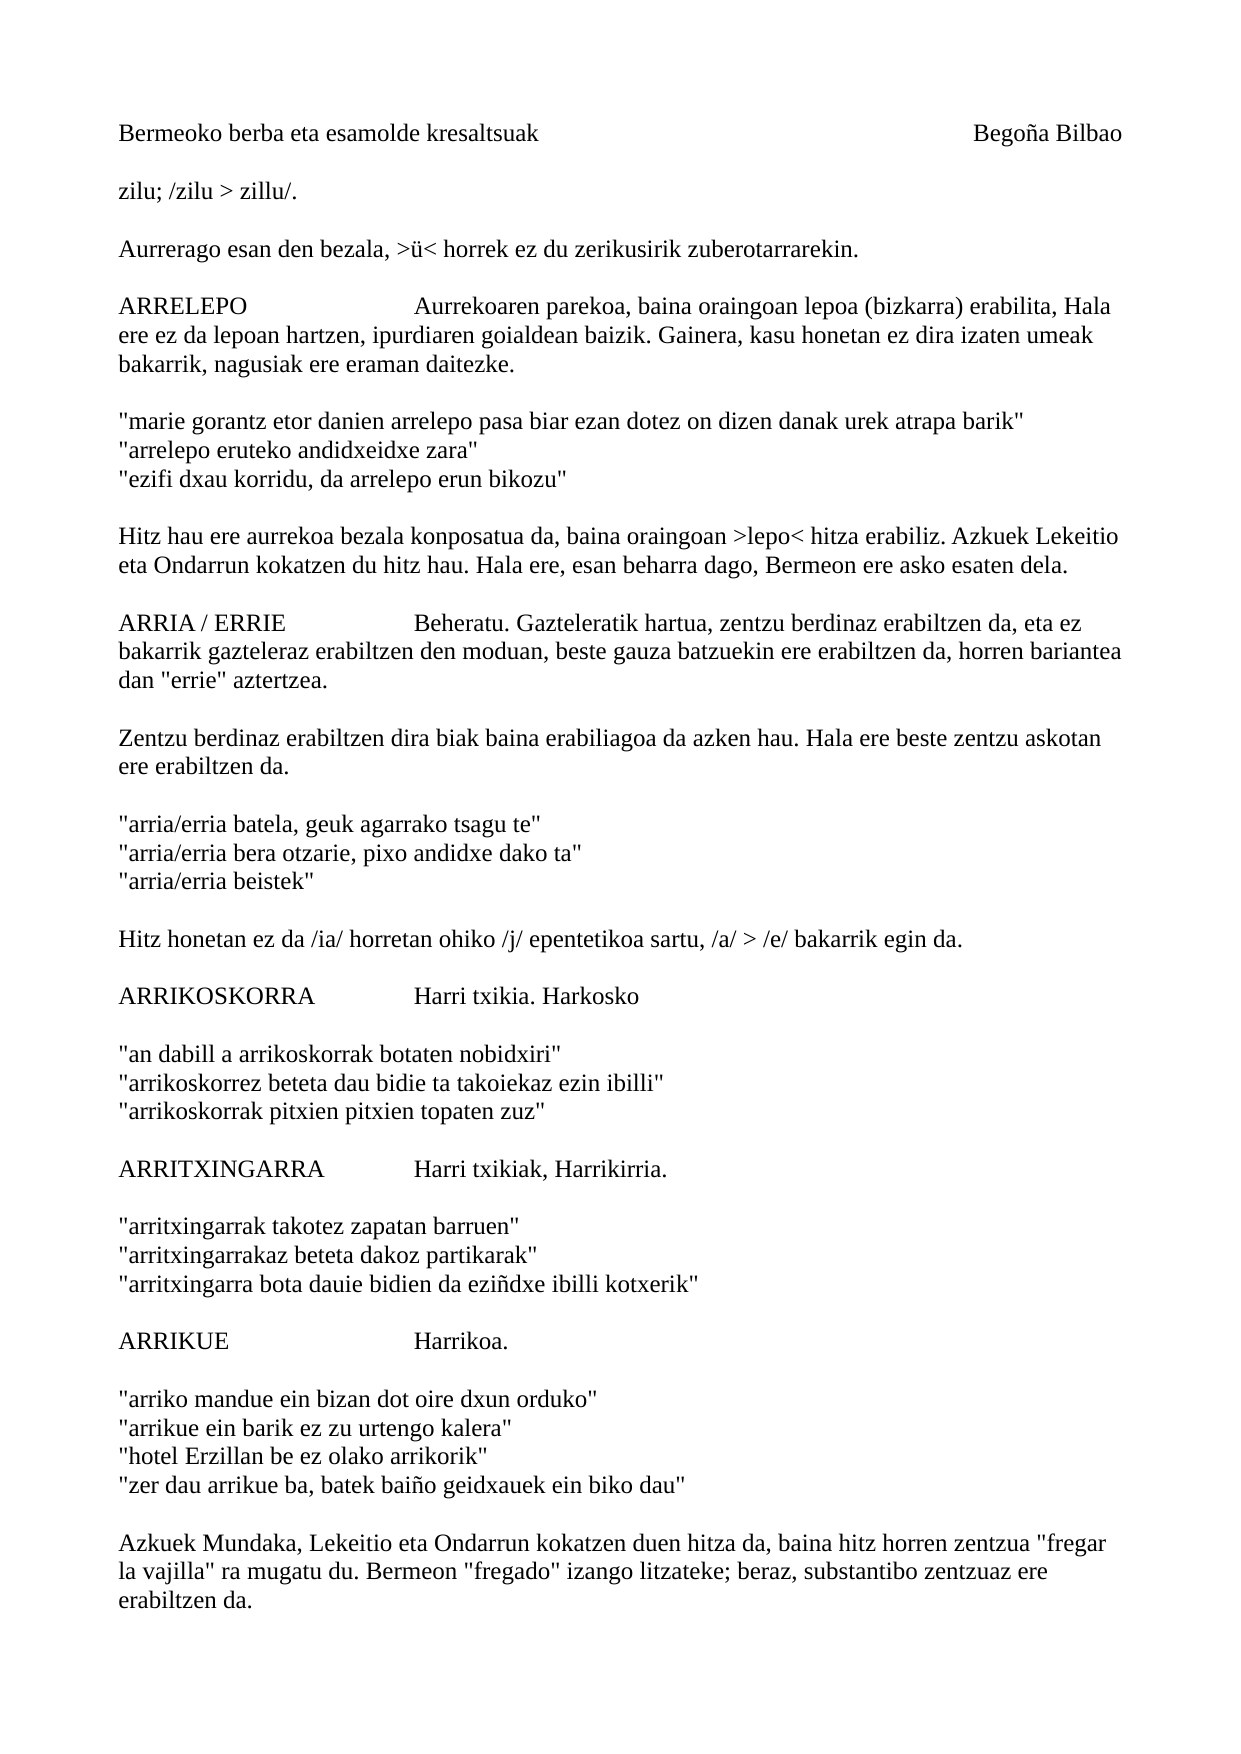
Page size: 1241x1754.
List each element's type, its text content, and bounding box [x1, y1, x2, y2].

text "arria/erria bera otzarie, pixo andidxe dako ta" [118, 838, 1122, 866]
text ARRIKUE Harrikoa. [118, 1326, 1122, 1355]
text "ezifi dxau korridu, da arrelepo erun bikozu" [118, 464, 1122, 493]
text "arrikoskorrez beteta dau bidie ta takoiekaz ezin ibilli" [118, 1068, 1122, 1096]
text "arriko mandue ein bizan dot oire dxun orduko" [118, 1384, 1122, 1413]
text "arritxingarrak takotez zapatan barruen" [118, 1211, 1122, 1240]
text "arritxingarrakaz beteta dakoz partikarak" [118, 1240, 1122, 1269]
text "arria/erria beistek" [118, 866, 1122, 895]
text Hitz hau ere aurrekoa bezala konposatua da, baina oraingoan >lepo< hitza erabiliz. Azkuek Lekeitio eta Ondarrun kokatzen du hitz hau. Hala ere, esan beharra dago, Bermeon ere asko esaten dela. [118, 521, 1122, 579]
text Aurrerago esan den bezala, >ü< horrek ez du zerikusirik zuberotarrarekin. [118, 234, 1122, 263]
text "hotel Erzillan be ez olako arrikorik" [118, 1441, 1122, 1470]
text "arrikoskorrak pitxien pitxien topaten zuz" [118, 1096, 1122, 1125]
text "marie gorantz etor danien arrelepo pasa biar ezan dotez on dizen danak urek atrapa barik" "arrelepo eruteko andidxeidxe zara" [118, 406, 1122, 464]
text ARRIKOSKORRA Harri txikia. Harkosko [118, 981, 1122, 1010]
text ARRITXINGARRA Harri txikiak, Harrikirria. [118, 1154, 1122, 1183]
text "zer dau arrikue ba, batek baiño geidxauek ein biko dau" [118, 1470, 1122, 1499]
text ARRIA / ERRIE Beheratu. Gazteleratik hartua, zentzu berdinaz erabiltzen da, eta ez bakarrik gazteleraz erabiltzen den moduan, beste gauza batzuekin ere erabiltzen da, horren bariantea dan "errie" aztertzea. [118, 608, 1122, 694]
text ARRELEPO Aurrekoaren parekoa, baina oraingoan lepoa (bizkarra) erabilita, Hala ere ez da lepoan hartzen, ipurdiaren goialdean baizik. Gainera, kasu honetan ez dira izaten umeak bakarrik, nagusiak ere eraman daitezke. [118, 291, 1122, 378]
text Zentzu berdinaz erabiltzen dira biak baina erabiliagoa da azken hau. Hala ere beste zentzu askotan ere erabiltzen da. [118, 723, 1122, 780]
text zilu; /zilu > zillu/. [118, 176, 1122, 205]
text Azkuek Mundaka, Lekeitio eta Ondarrun kokatzen duen hitza da, baina hitz horren zentzua "fregar la vajilla" ra mugatu du. Bermeon "fregado" izango litzateke; beraz, substantibo zentzuaz ere erabiltzen da. [118, 1528, 1122, 1614]
text "arritxingarra bota dauie bidien da eziñdxe ibilli kotxerik" [118, 1269, 1122, 1298]
text "an dabill a arrikoskorrak botaten nobidxiri" [118, 1039, 1122, 1068]
text Hitz honetan ez da /ia/ horretan ohiko /j/ epentetikoa sartu, /a/ > /e/ bakarrik egin da. [118, 924, 1122, 953]
text "arrikue ein barik ez zu urtengo kalera" [118, 1413, 1122, 1441]
text "arria/erria batela, geuk agarrako tsagu te" [118, 809, 1122, 838]
